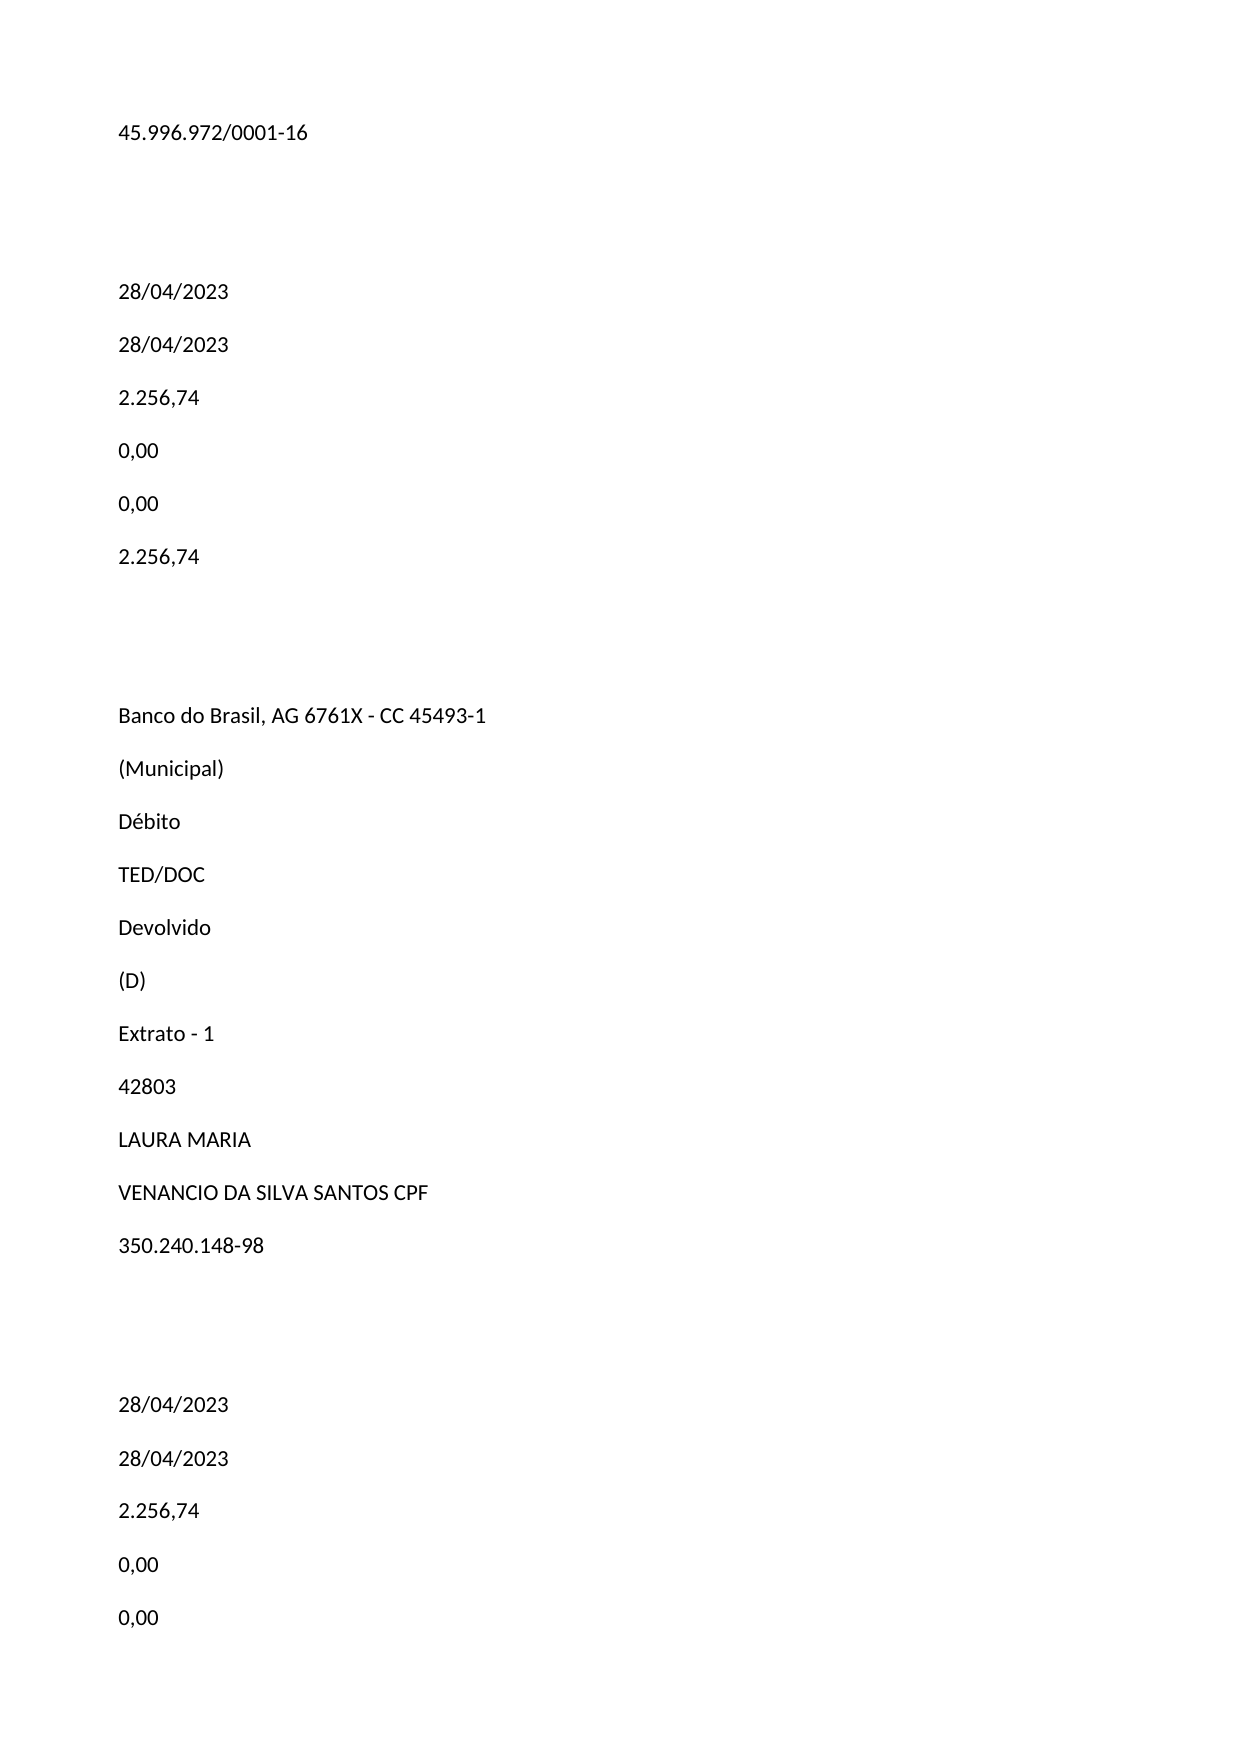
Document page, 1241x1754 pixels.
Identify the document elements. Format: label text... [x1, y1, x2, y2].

text Débito [118, 807, 1122, 835]
text Extrato - 1 [118, 1019, 1122, 1047]
text 0,00 [118, 1603, 1122, 1631]
text 28/04/2023 [118, 330, 1122, 358]
text Devolvido [118, 913, 1122, 941]
text TED/DOC [118, 860, 1122, 888]
text (Municipal) [118, 754, 1122, 782]
text 350.240.148-98 [118, 1232, 1122, 1259]
text 0,00 [118, 1550, 1122, 1578]
text (D) [118, 966, 1122, 994]
text Banco do Brasil, AG 6761X - CC 45493-1 [118, 701, 1122, 729]
text LAURA MARIA [118, 1126, 1122, 1153]
text 0,00 [118, 436, 1122, 464]
text 28/04/2023 [118, 1444, 1122, 1472]
text 42803 [118, 1072, 1122, 1101]
text 28/04/2023 [118, 1391, 1122, 1419]
text 2.256,74 [118, 542, 1122, 570]
text VENANCIO DA SILVA SANTOS CPF [118, 1178, 1122, 1207]
text 2.256,74 [118, 383, 1122, 411]
text 0,00 [118, 489, 1122, 517]
text 2.256,74 [118, 1497, 1122, 1525]
text 28/04/2023 [118, 277, 1122, 305]
text 45.996.972/0001-16 [118, 118, 1122, 146]
